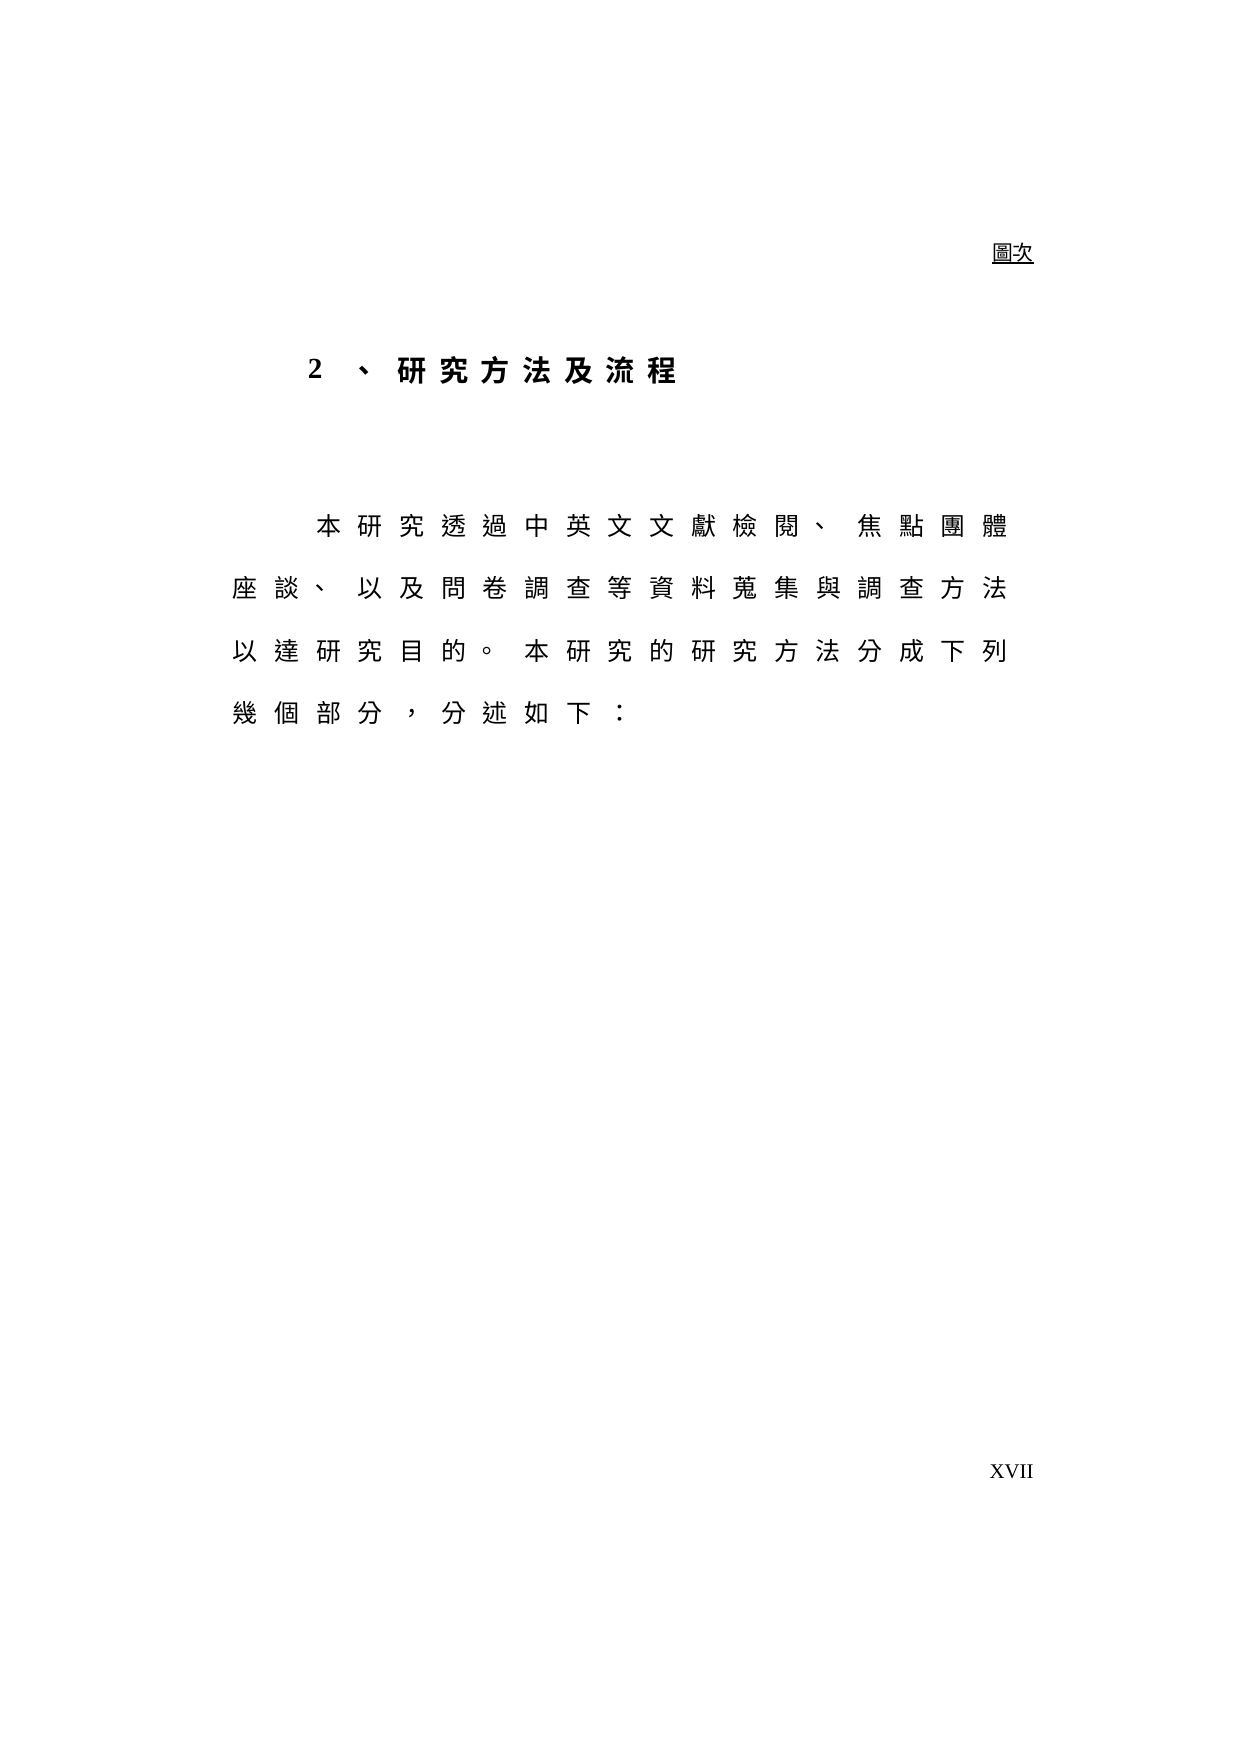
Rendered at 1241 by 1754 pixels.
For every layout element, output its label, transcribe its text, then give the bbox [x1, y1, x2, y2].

list 研究方法及流程 [283, 295, 988, 420]
text 本研究透過中英文文獻檢閱、焦點團體座談、以及問卷調查等資料蒐集與調查方法以達研究目的。本研究的研究方法分成下列幾個部分，分述如下： [224, 483, 1016, 733]
